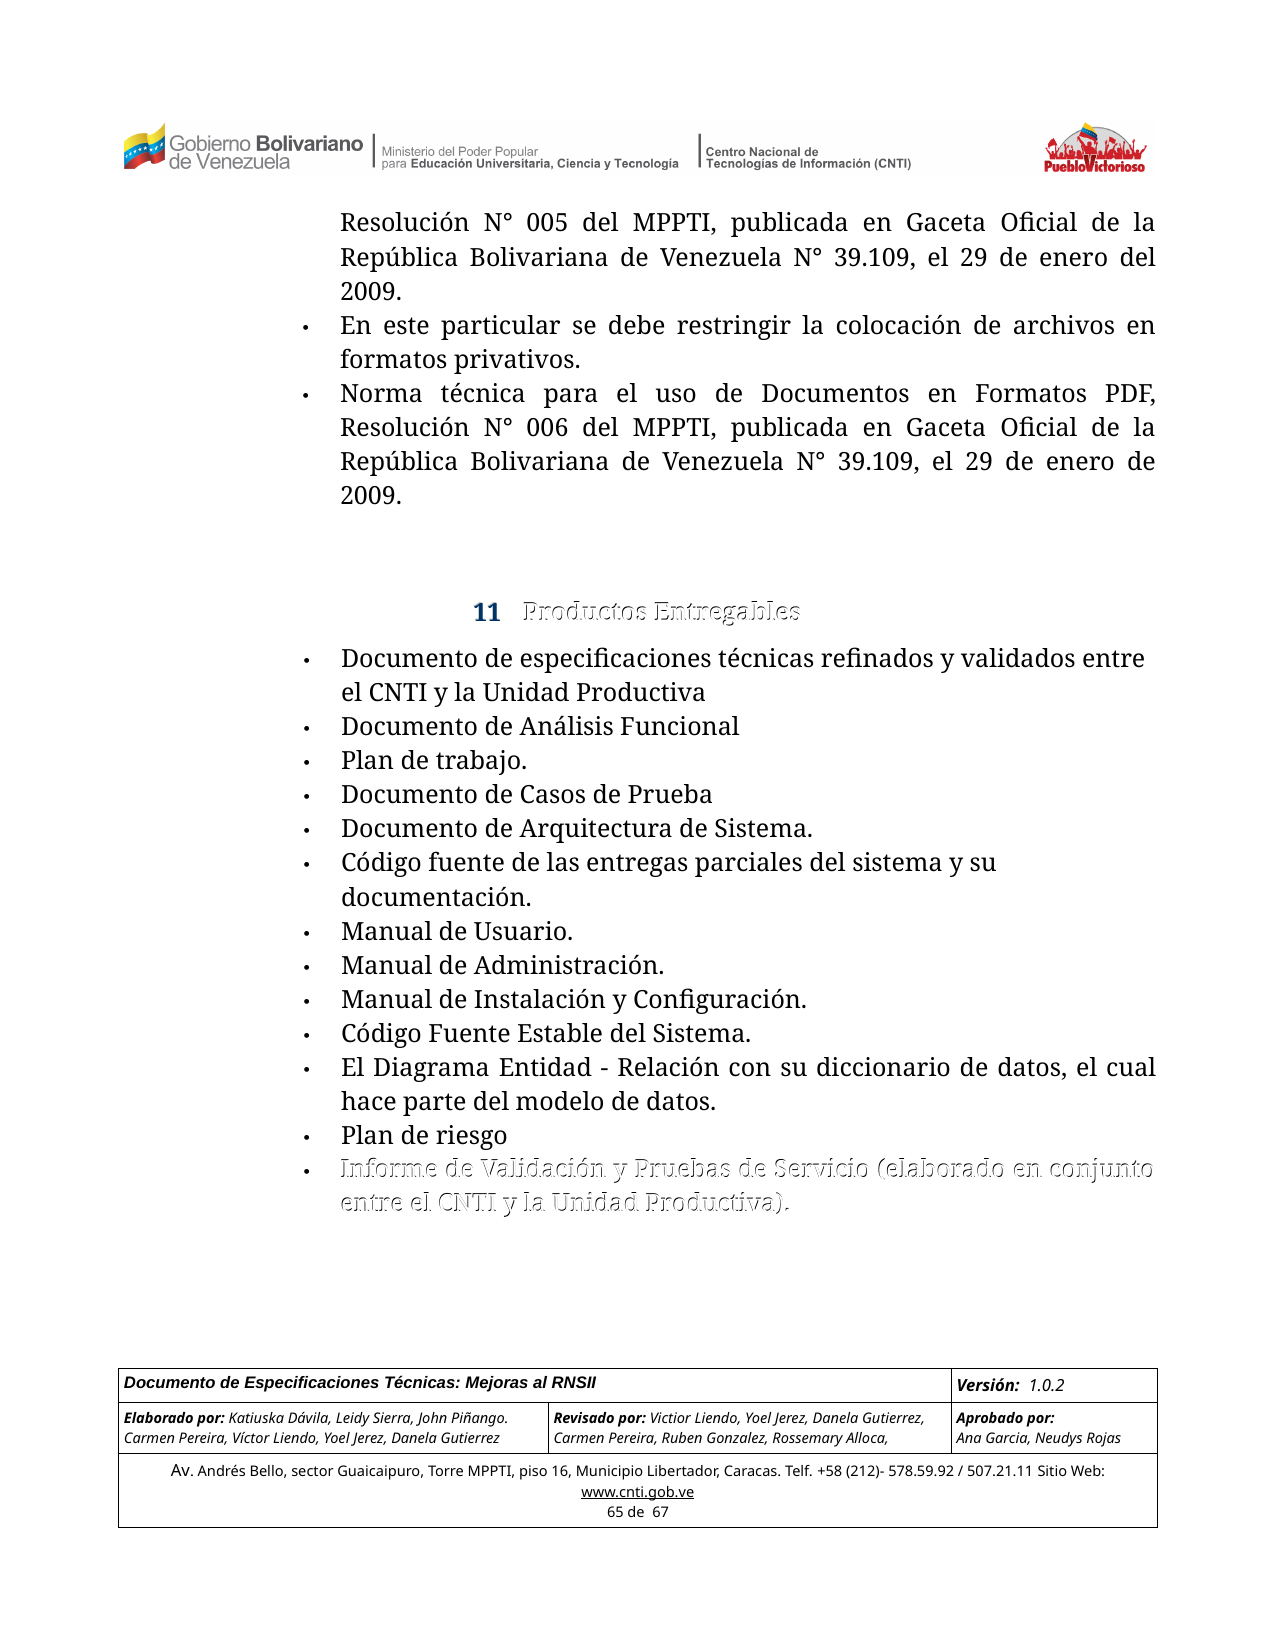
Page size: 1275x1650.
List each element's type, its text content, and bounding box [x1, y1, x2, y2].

list Documento de Arquitectura de Sistema. [303, 811, 1157, 845]
list En este particular se debe restringir la colocación de archivos en formatos privativos. [302, 307, 1157, 375]
list Plan de riesgo [303, 1118, 1157, 1152]
list Código Fuente Estable del Sistema. [303, 1015, 1157, 1049]
list Manual de Instalación y Configuración. [303, 981, 1157, 1015]
list Plan de trabajo. [303, 743, 1157, 777]
list Norma técnica para el uso de Documentos en Formatos PDF, Resolución N° 006 del MPPTI, publicada en Gaceta Oficial de la República Bolivariana de Venezuela N° 39.109, el 29 de enero de 2009. [302, 375, 1157, 512]
list Documento de especificaciones técnicas refinados y validados entre el CNTI y la Unidad Productiva [303, 641, 1157, 709]
list Resolución N° 005 del MPPTI, publicada en Gaceta Oficial de la República Bolivariana de Venezuela N° 39.109, el 29 de enero del 2009. [302, 205, 1157, 307]
list Documento de Casos de Prueba [303, 777, 1157, 811]
list Manual de Administración. [303, 947, 1157, 981]
subtitle Productos Entregables [118, 594, 1157, 628]
list Informe de Validación y Pruebas de Servicio (elaborado en conjunto entre el CNTI y la Unidad Productiva). [303, 1152, 1157, 1220]
list El Diagrama Entidad - Relación con su diccionario de datos, el cual hace parte del modelo de datos. [303, 1049, 1157, 1118]
list Código fuente de las entregas parciales del sistema y su documentación. [303, 845, 1157, 913]
picture [118, 118, 1157, 176]
list Documento de Análisis Funcional [303, 709, 1157, 743]
list Manual de Usuario. [303, 913, 1157, 947]
